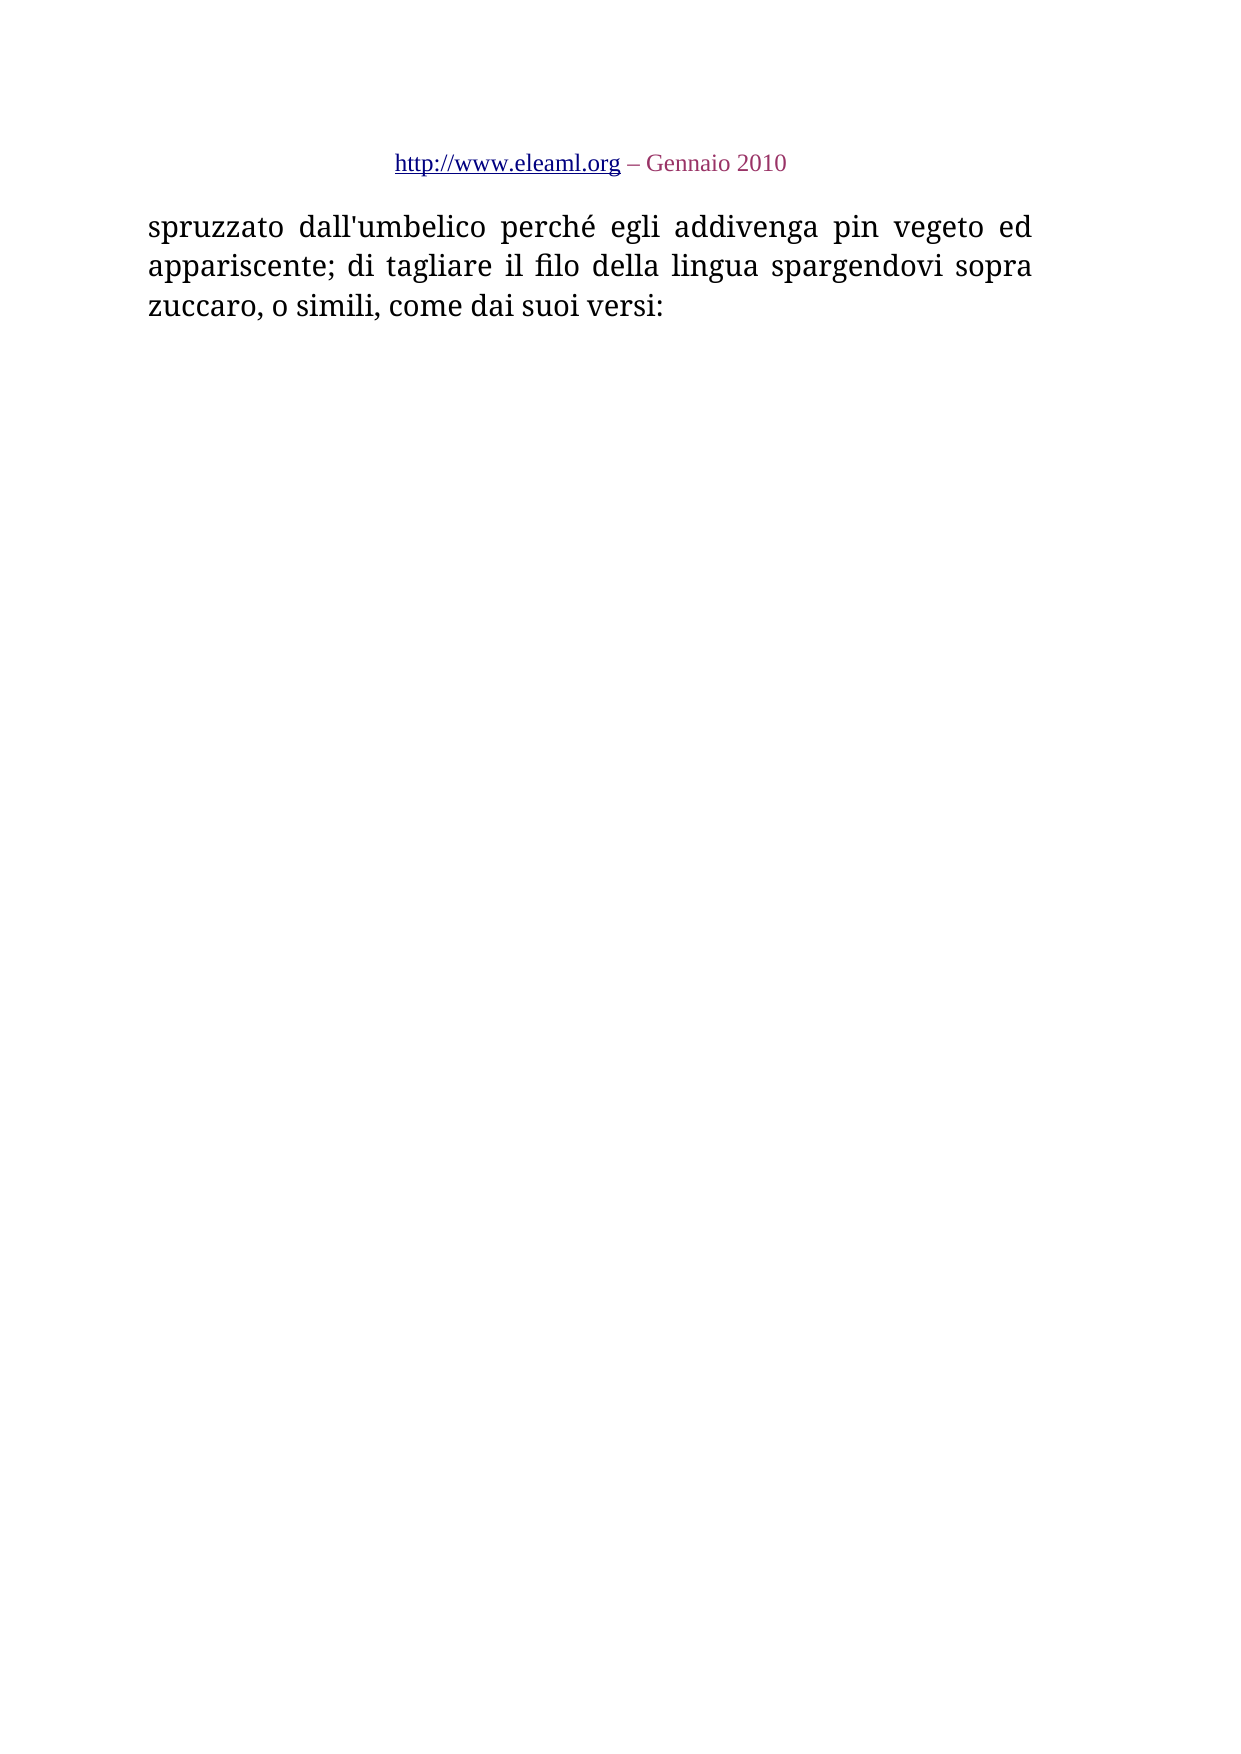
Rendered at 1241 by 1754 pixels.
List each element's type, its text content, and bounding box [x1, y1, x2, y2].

text spruzzato dall'umbelico perché egli addivenga pin vegeto ed appariscente; di tagliare il filo della lingua spargendovi sopra zuccaro, o simili, come dai suoi versi: [148, 206, 1033, 325]
